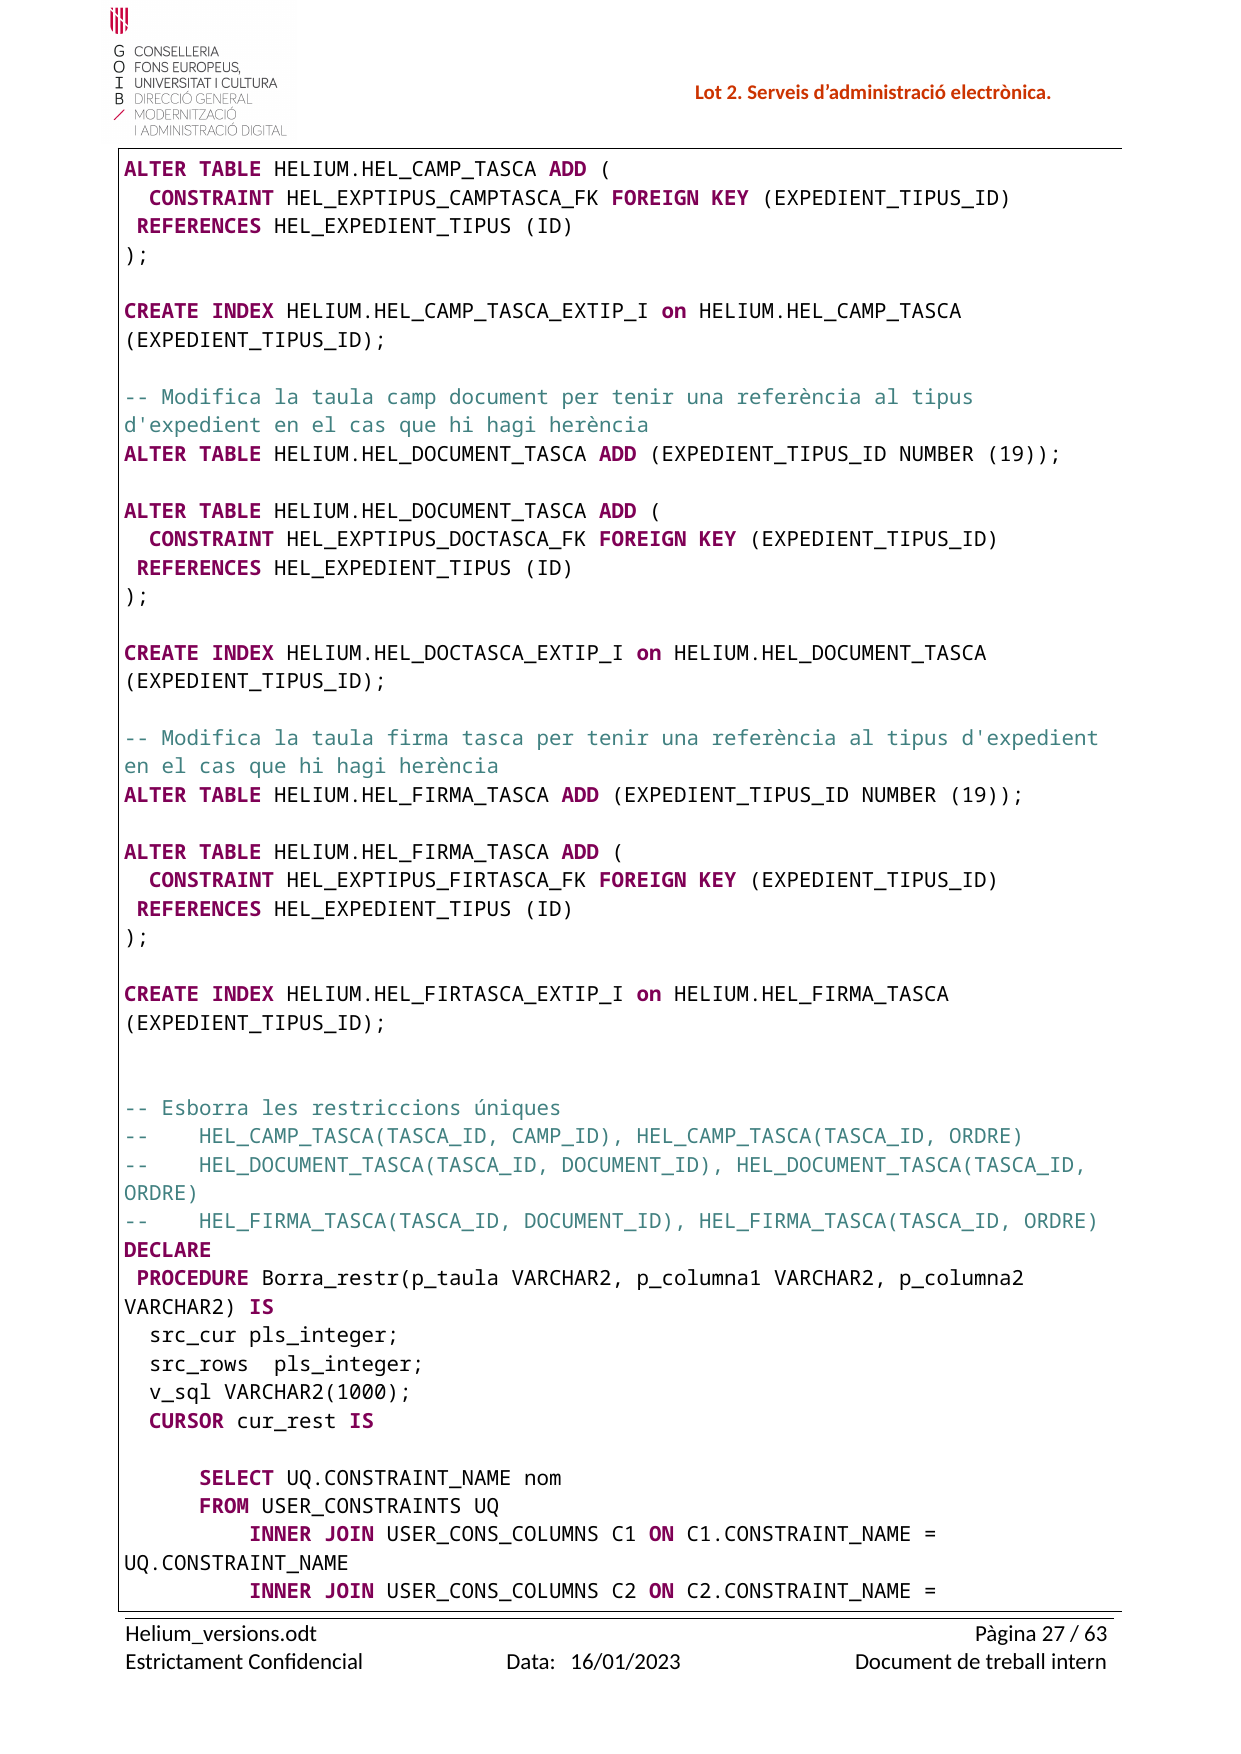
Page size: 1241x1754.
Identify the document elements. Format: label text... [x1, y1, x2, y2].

table_header ALTER TABLE HELIUM.HEL_CAMP_TASCA ADD ( CONSTRAINT HEL_EXPTIPUS_CAMPTASCA_FK FOREIGN KEY (EXPEDIENT_TIPUS_ID) REFERENCES HEL_EXPEDIENT_TIPUS (ID) ); CREATE INDEX HELIUM.HEL_CAMP_TASCA_EXTIP_I on HELIUM.HEL_CAMP_TASCA (EXPEDIENT_TIPUS_ID); -- Modifica la taula camp document per tenir una referència al tipus d'expedient en el cas que hi hagi herència ALTER TABLE HELIUM.HEL_DOCUMENT_TASCA ADD (EXPEDIENT_TIPUS_ID NUMBER (19)); ALTER TABLE HELIUM.HEL_DOCUMENT_TASCA ADD ( CONSTRAINT HEL_EXPTIPUS_DOCTASCA_FK FOREIGN KEY (EXPEDIENT_TIPUS_ID) REFERENCES HEL_EXPEDIENT_TIPUS (ID) ); CREATE INDEX HELIUM.HEL_DOCTASCA_EXTIP_I on HELIUM.HEL_DOCUMENT_TASCA (EXPEDIENT_TIPUS_ID); -- Modifica la taula firma tasca per tenir una referència al tipus d'expedient en el cas que hi hagi herència ALTER TABLE HELIUM.HEL_FIRMA_TASCA ADD (EXPEDIENT_TIPUS_ID NUMBER (19)); ALTER TABLE HELIUM.HEL_FIRMA_TASCA ADD ( CONSTRAINT HEL_EXPTIPUS_FIRTASCA_FK FOREIGN KEY (EXPEDIENT_TIPUS_ID) REFERENCES HEL_EXPEDIENT_TIPUS (ID) ); CREATE INDEX HELIUM.HEL_FIRTASCA_EXTIP_I on HELIUM.HEL_FIRMA_TASCA (EXPEDIENT_TIPUS_ID); -- Esborra les restriccions úniques -- HEL_CAMP_TASCA(TASCA_ID, CAMP_ID), HEL_CAMP_TASCA(TASCA_ID, ORDRE) -- HEL_DOCUMENT_TASCA(TASCA_ID, DOCUMENT_ID), HEL_DOCUMENT_TASCA(TASCA_ID, ORDRE) -- HEL_FIRMA_TASCA(TASCA_ID, DOCUMENT_ID), HEL_FIRMA_TASCA(TASCA_ID, ORDRE) DECLARE PROCEDURE Borra_restr(p_taula VARCHAR2, p_columna1 VARCHAR2, p_columna2 VARCHAR2) IS src_cur pls_integer; src_rows pls_integer; v_sql VARCHAR2(1000); CURSOR cur_rest IS SELECT UQ.CONSTRAINT_NAME nom FROM USER_CONSTRAINTS UQ INNER JOIN USER_CONS_COLUMNS C1 ON C1.CONSTRAINT_NAME = UQ.CONSTRAINT_NAME INNER JOIN USER_CONS_COLUMNS C2 ON C2.CONSTRAINT_NAME = [119, 149, 1122, 1611]
picture [100, 0, 297, 144]
